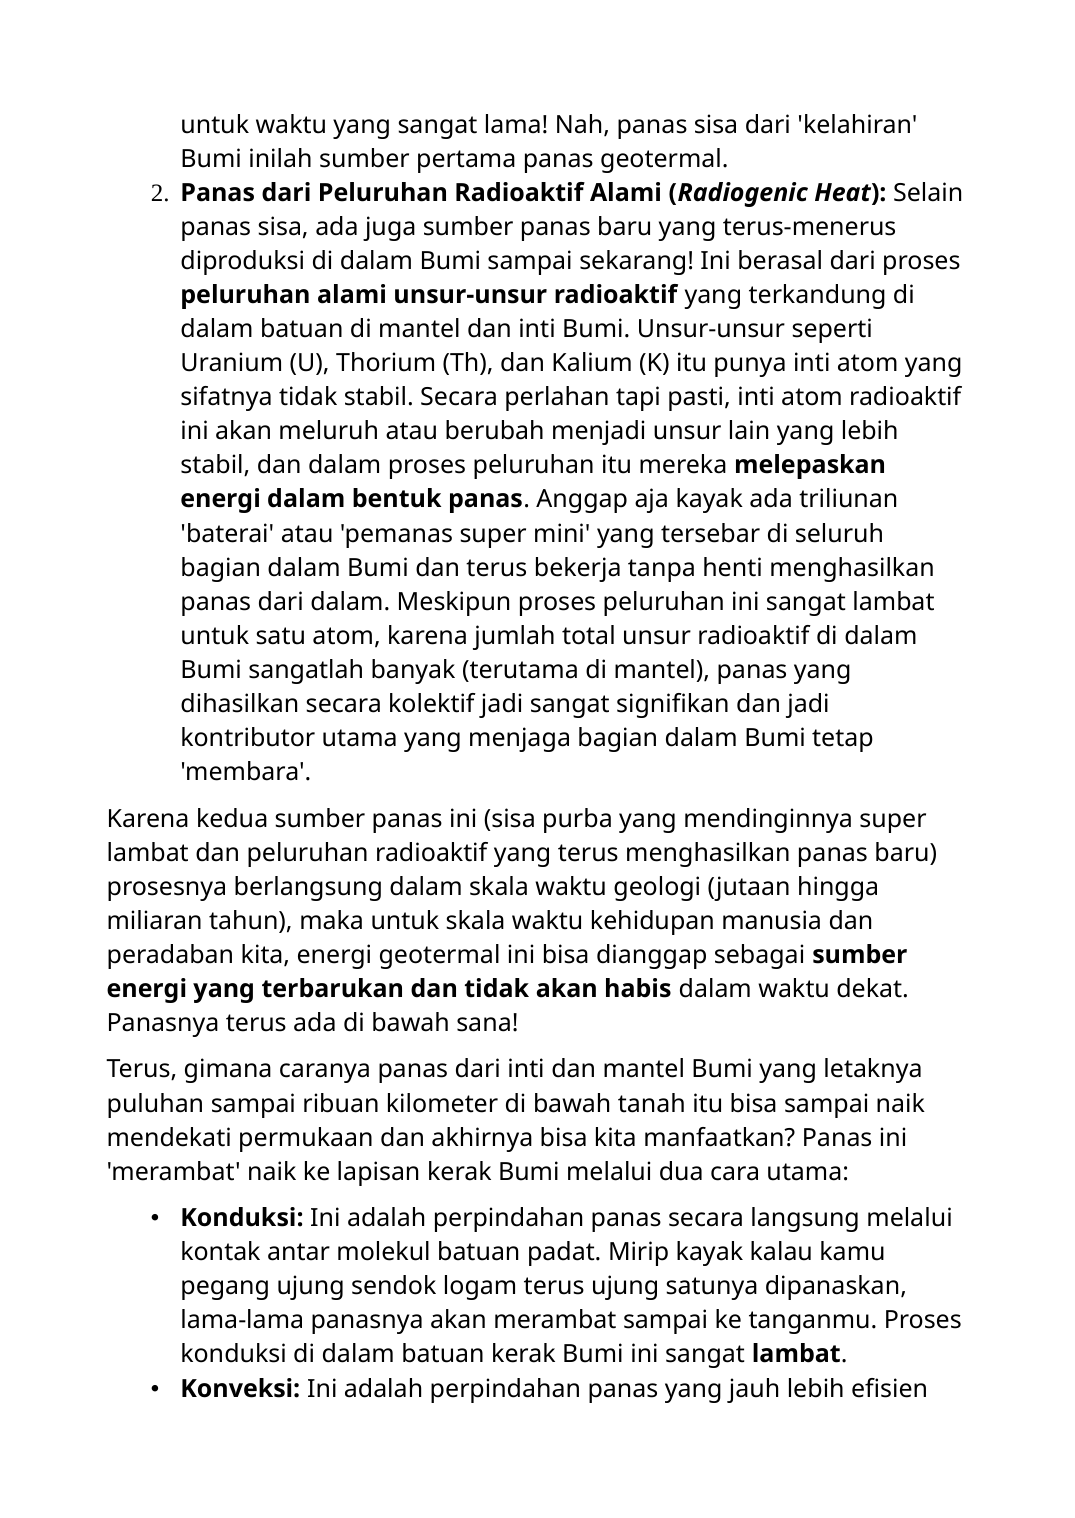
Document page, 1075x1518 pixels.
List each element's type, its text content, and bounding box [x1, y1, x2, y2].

text Terus, gimana caranya panas dari inti dan mantel Bumi yang letaknya puluhan sampai ribuan kilometer di bawah tanah itu bisa sampai naik mendekati permukaan dan akhirnya bisa kita manfaatkan? Panas ini 'merambat' naik ke lapisan kerak Bumi melalui dua cara utama: [106, 1051, 968, 1187]
list Panas dari Peluruhan Radioaktif Alami (Radiogenic Heat): Selain panas sisa, ada juga sumber panas baru yang terus-menerus diproduksi di dalam Bumi sampai sekarang! Ini berasal dari proses peluruhan alami unsur-unsur radioaktif yang terkandung di dalam batuan di mantel dan inti Bumi. Unsur-unsur seperti Uranium (U), Thorium (Th), dan Kalium (K) itu punya inti atom yang sifatnya tidak stabil. Secara perlahan tapi pasti, inti atom radioaktif ini akan meluruh atau berubah menjadi unsur lain yang lebih stabil, dan dalam proses peluruhan itu mereka melepaskan energi dalam bentuk panas. Anggap aja kayak ada triliunan 'baterai' atau 'pemanas super mini' yang tersebar di seluruh bagian dalam Bumi dan terus bekerja tanpa henti menghasilkan panas dari dalam. Meskipun proses peluruhan ini sangat lambat untuk satu atom, karena jumlah total unsur radioaktif di dalam Bumi sangatlah banyak (terutama di mantel), panas yang dihasilkan secara kolektif jadi sangat signifikan dan jadi kontributor utama yang menjaga bagian dalam Bumi tetap 'membara'. [151, 174, 968, 788]
text Karena kedua sumber panas ini (sisa purba yang mendinginnya super lambat dan peluruhan radioaktif yang terus menghasilkan panas baru) prosesnya berlangsung dalam skala waktu geologi (jutaan hingga miliaran tahun), maka untuk skala waktu kehidupan manusia dan peradaban kita, energi geotermal ini bisa dianggap sebagai sumber energi yang terbarukan dan tidak akan habis dalam waktu dekat. Panasnya terus ada di bawah sana! [106, 800, 968, 1039]
list Konveksi: Ini adalah perpindahan panas yang jauh lebih efisien [151, 1370, 968, 1404]
list Konduksi: Ini adalah perpindahan panas secara langsung melalui kontak antar molekul batuan padat. Mirip kayak kalau kamu pegang ujung sendok logam terus ujung satunya dipanaskan, lama-lama panasnya akan merambat sampai ke tanganmu. Proses konduksi di dalam batuan kerak Bumi ini sangat lambat. [151, 1200, 968, 1370]
list untuk waktu yang sangat lama! Nah, panas sisa dari 'kelahiran' Bumi inilah sumber pertama panas geotermal. [151, 106, 968, 174]
